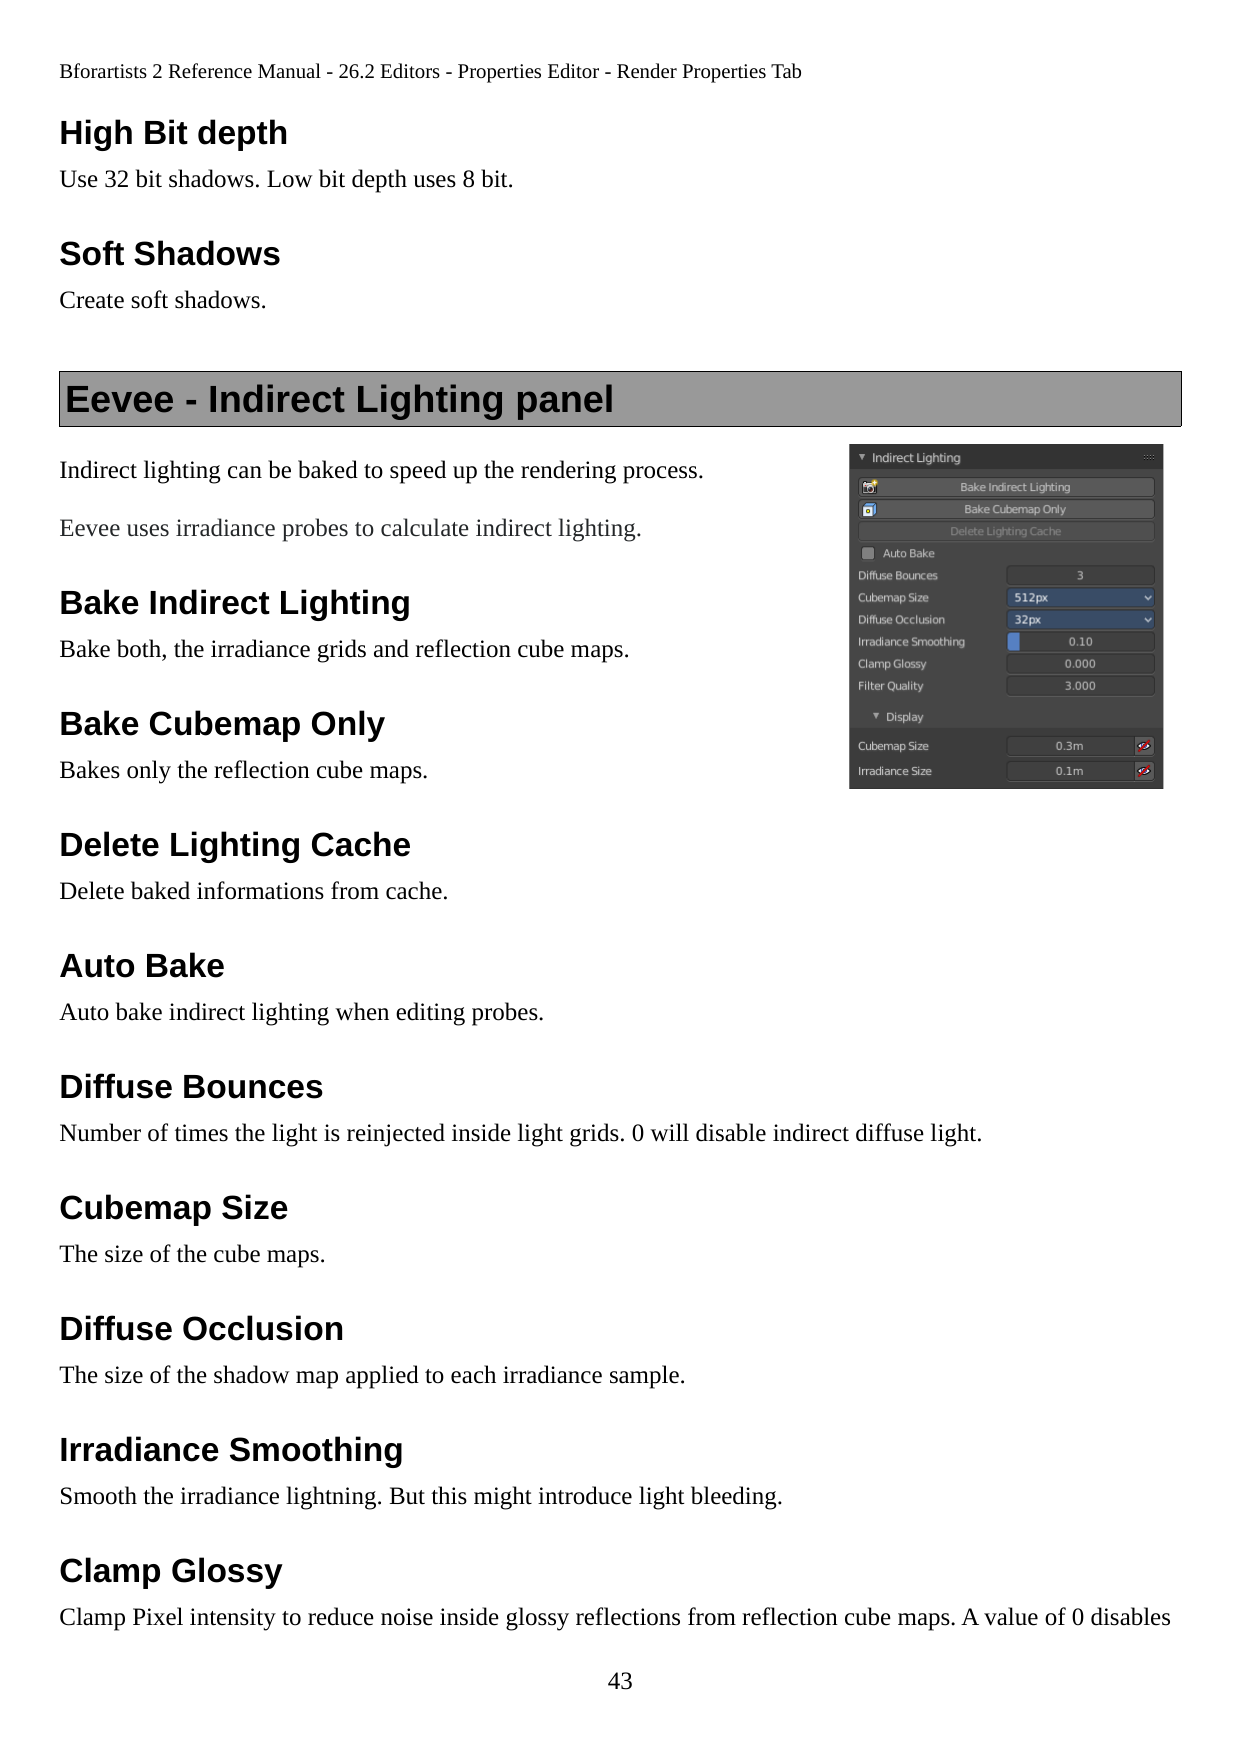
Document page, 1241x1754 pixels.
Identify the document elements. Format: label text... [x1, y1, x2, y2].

text Eevee uses irradiance probes to calculate indirect lighting. [59, 513, 849, 541]
text Indirect lighting can be baked to speed up the rendering process. [59, 455, 849, 484]
text Delete baked informations from cache. [59, 876, 1181, 904]
subtitle Delete Lighting Cache [59, 824, 1181, 863]
subtitle Clamp Glossy [59, 1551, 1181, 1589]
subtitle Soft Shadows [59, 234, 1181, 272]
subtitle High Bit depth [59, 113, 1181, 151]
subtitle Bake Indirect Lighting [59, 582, 849, 621]
subtitle [1164, 703, 1181, 742]
picture [849, 444, 1164, 789]
subtitle Diffuse Bounces [59, 1067, 1181, 1105]
subtitle Auto Bake [59, 946, 1181, 984]
text Bake both, the irradiance grids and reflection cube maps. [59, 634, 849, 662]
subtitle Bake Cubemap Only [59, 703, 849, 742]
text Create soft shadows. [59, 285, 1181, 313]
text Clamp Pixel intensity to reduce noise inside glossy reflections from reflection cube maps. A value of 0 disables [59, 1602, 1181, 1631]
text Number of times the light is reinjected inside light grids. 0 will disable indirect diffuse light. [59, 1118, 1181, 1147]
subtitle [1164, 582, 1181, 621]
text The size of the cube maps. [59, 1239, 1181, 1268]
subtitle Diffuse Occlusion [59, 1309, 1181, 1347]
text The size of the shadow map applied to each irradiance sample. [59, 1360, 1181, 1389]
table_header Eevee - Indirect Lighting panel [60, 372, 1181, 426]
text Auto bake indirect lighting when editing probes. [59, 997, 1181, 1026]
text Use 32 bit shadows. Low bit depth uses 8 bit. [59, 164, 1181, 192]
subtitle Cubemap Size [59, 1188, 1181, 1226]
subtitle Irradiance Smoothing [59, 1430, 1181, 1468]
text Bakes only the reflection cube maps. [59, 755, 849, 783]
text Smooth the irradiance lightning. But this might introduce light bleeding. [59, 1481, 1181, 1510]
